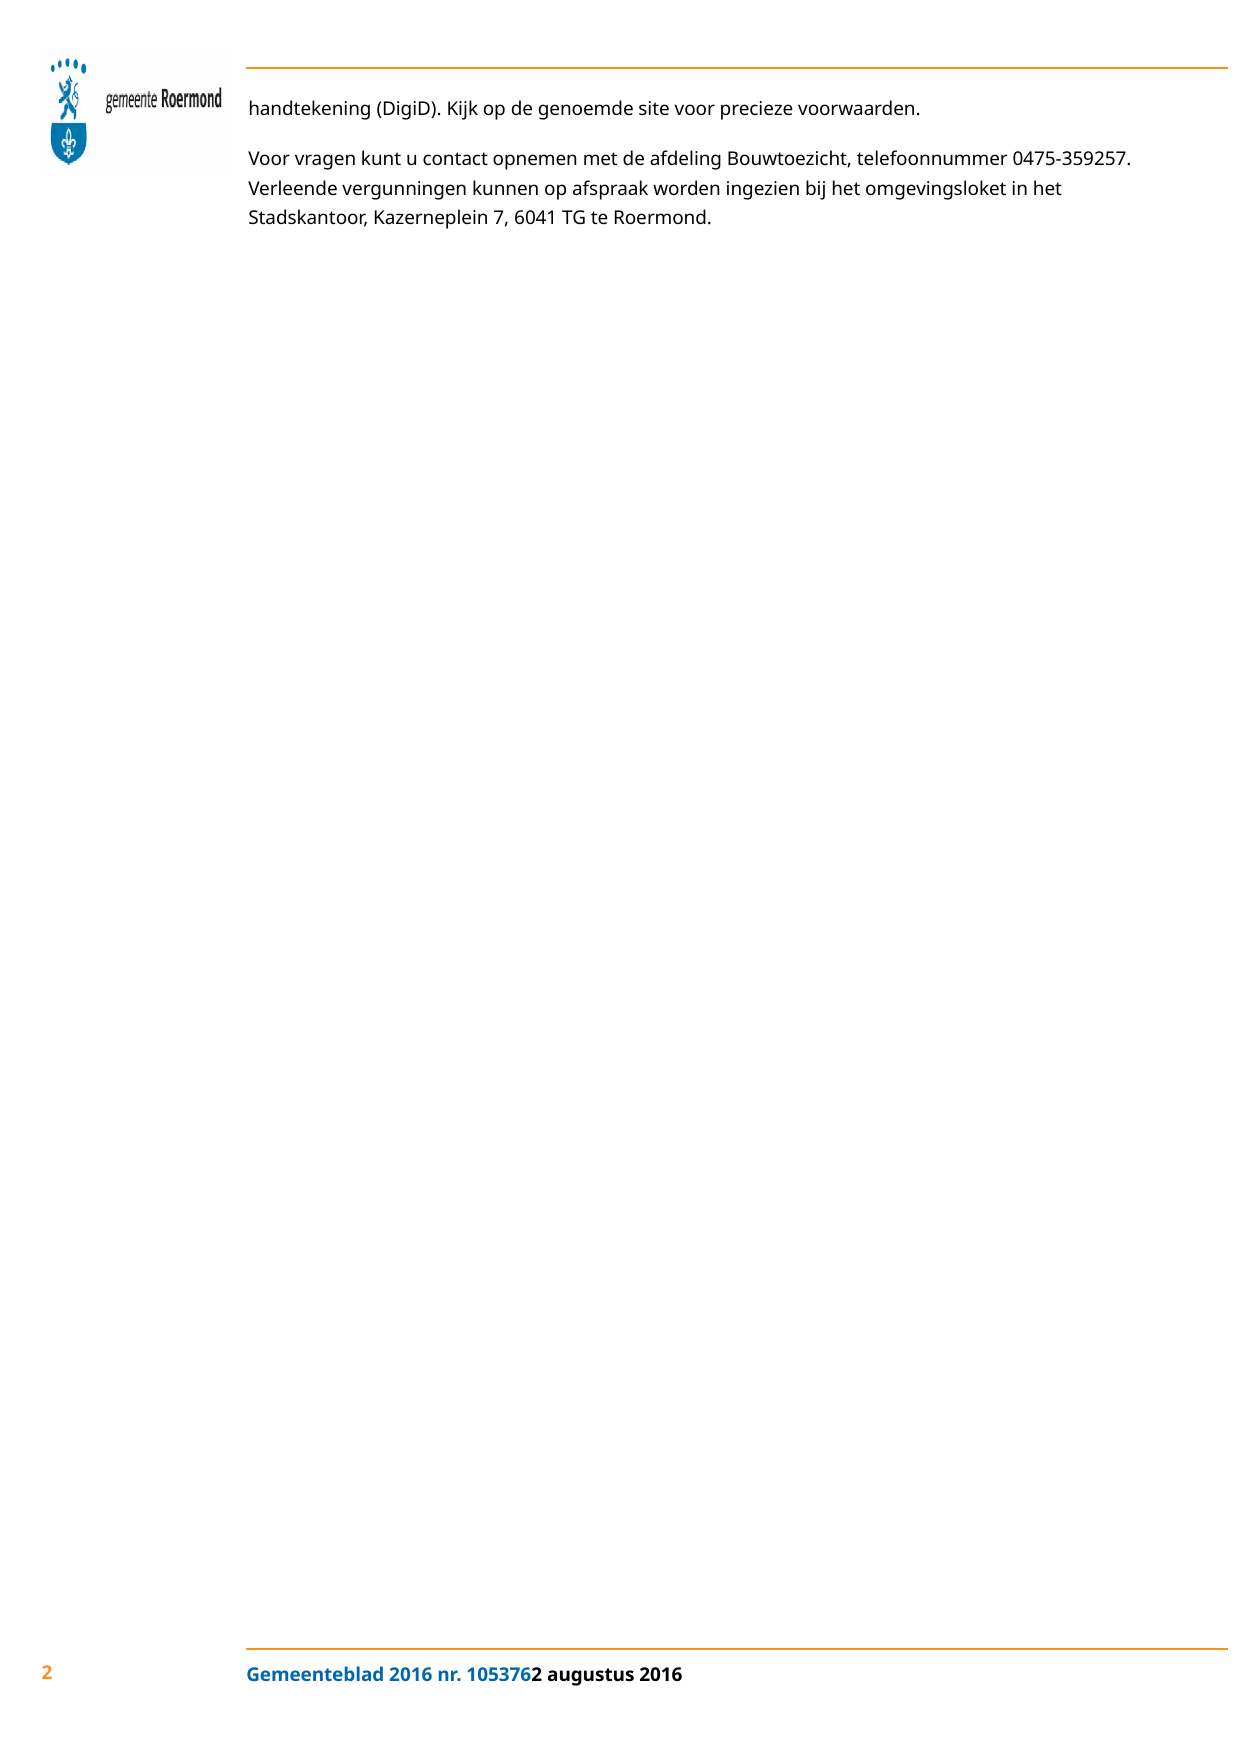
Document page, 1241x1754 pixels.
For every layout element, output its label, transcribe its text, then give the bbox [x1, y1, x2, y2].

text Voor vragen kunt u contact opnemen met de afdeling Bouwtoezicht, telefoonnummer 0475-359257. Verleende vergunningen kunnen op afspraak worden ingezien bij het omgevingsloket in het Stadskantoor, Kazerneplein 7, 6041 TG te Roermond. [248, 145, 1152, 230]
picture [41, 47, 231, 172]
text handtekening (DigiD). Kijk op de genoemde site voor precieze voorwaarden. [248, 95, 1152, 121]
